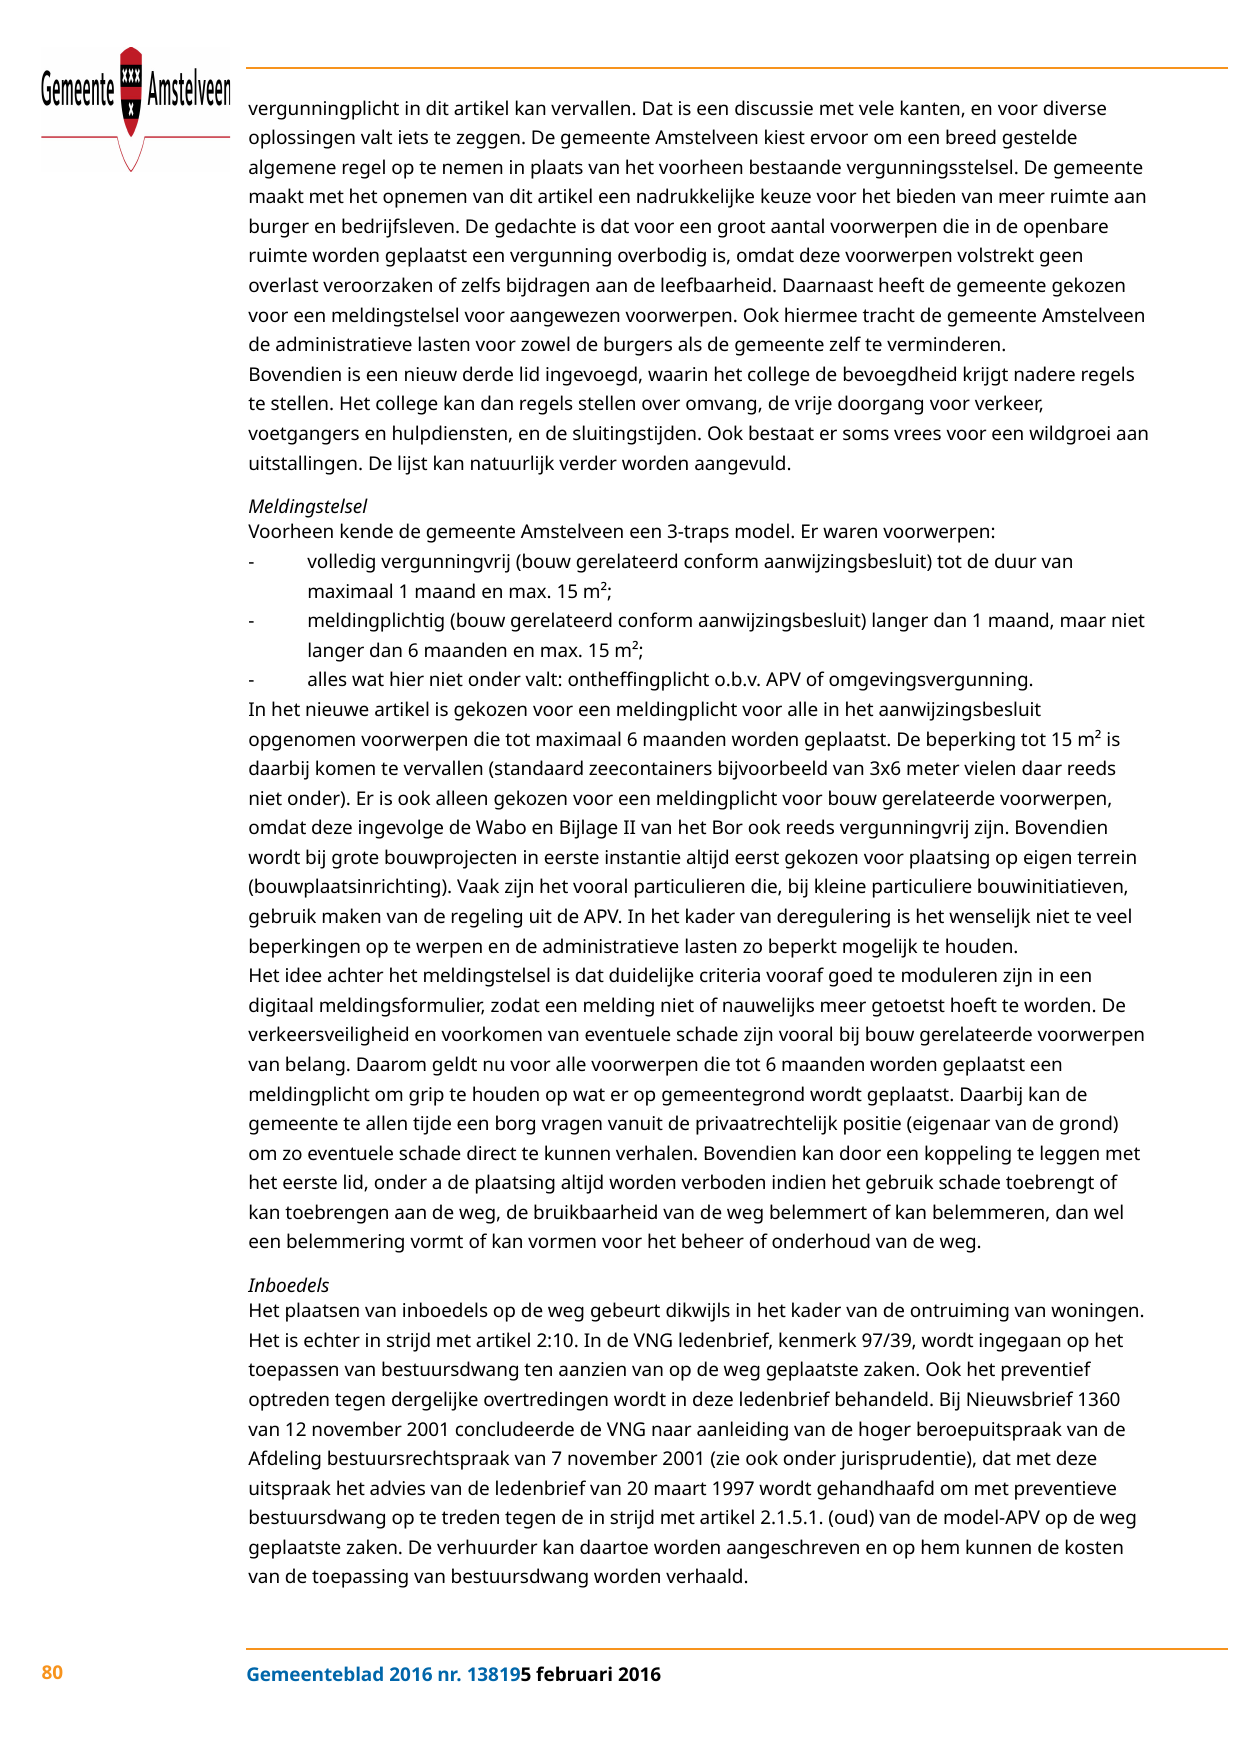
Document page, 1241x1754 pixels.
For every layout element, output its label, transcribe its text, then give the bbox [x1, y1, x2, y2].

text Het idee achter het meldingstelsel is dat duidelijke criteria vooraf goed te moduleren zijn in een digitaal meldingsformulier, zodat een melding niet of nauwelijks meer getoetst hoeft te worden. De verkeersveiligheid en voorkomen van eventuele schade zijn vooral bij bouw gerelateerde voorwerpen van belang. Daarom geldt nu voor alle voorwerpen die tot 6 maanden worden geplaatst een meldingplicht om grip te houden op wat er op gemeentegrond wordt geplaatst. Daarbij kan de gemeente te allen tijde een borg vragen vanuit de privaatrechtelijk positie (eigenaar van de grond) om zo eventuele schade direct te kunnen verhalen. Bovendien kan door een koppeling te leggen met het eerste lid, onder a de plaatsing altijd worden verboden indien het gebruik schade toebrengt of kan toebrengen aan de weg, de bruikbaarheid van de weg belemmert of kan belemmeren, dan wel een belemmering vormt of kan vormen voor het beheer of onderhoud van de weg. [248, 962, 1152, 1254]
list volledig vergunningvrij (bouw gerelateerd conform aanwijzingsbesluit) tot de duur van maximaal 1 maand en max. 15 m²; [248, 548, 1152, 603]
picture [41, 47, 231, 172]
text Voorheen kende de gemeente Amstelveen een 3-traps model. Er waren voorwerpen: [248, 519, 1152, 544]
text Bovendien is een nieuw derde lid ingevoegd, waarin het college de bevoegdheid krijgt nadere regels te stellen. Het college kan dan regels stellen over omvang, de vrije doorgang voor verkeer, voetgangers en hulpdiensten, en de sluitingstijden. Ook bestaat er soms vrees voor een wildgroei aan uitstallingen. De lijst kan natuurlijk verder worden aangevuld. [248, 361, 1152, 476]
text In het nieuwe artikel is gekozen voor een meldingplicht voor alle in het aanwijzingsbesluit opgenomen voorwerpen die tot maximaal 6 maanden worden geplaatst. De beperking tot 15 m² is daarbij komen te vervallen (standaard zeecontainers bijvoorbeeld van 3x6 meter vielen daar reeds niet onder). Er is ook alleen gekozen voor een meldingplicht voor bouw gerelateerde voorwerpen, omdat deze ingevolge de Wabo en Bijlage II van het Bor ook reeds vergunningvrij zijn. Bovendien wordt bij grote bouwprojecten in eerste instantie altijd eerst gekozen voor plaatsing op eigen terrein (bouwplaatsinrichting). Vaak zijn het vooral particulieren die, bij kleine particuliere bouwinitiatieven, gebruik maken van de regeling uit de APV. In het kader van deregulering is het wenselijk niet te veel beperkingen op te werpen en de administratieve lasten zo beperkt mogelijk te houden. [248, 696, 1152, 958]
text Het plaatsen van inboedels op de weg gebeurt dikwijls in het kader van de ontruiming van woningen. Het is echter in strijd met artikel 2:10. In de VNG ledenbrief, kenmerk 97/39, wordt ingegaan op het toepassen van bestuursdwang ten aanzien van op de weg geplaatste zaken. Ook het preventief optreden tegen dergelijke overtredingen wordt in deze ledenbrief behandeld. Bij Nieuwsbrief 1360 van 12 november 2001 concludeerde de VNG naar aanleiding van de hoger beroepuitspraak van de Afdeling bestuursrechtspraak van 7 november 2001 (zie ook onder jurisprudentie), dat met deze uitspraak het advies van de ledenbrief van 20 maart 1997 wordt gehandhaafd om met preventieve bestuursdwang op te treden tegen de in strijd met artikel 2.1.5.1. (oud) van de model-APV op de weg geplaatste zaken. De verhuurder kan daartoe worden aangeschreven en op hem kunnen de kosten van de toepassing van bestuursdwang worden verhaald. [248, 1297, 1152, 1589]
text Meldingstelsel [248, 493, 1152, 519]
text Inboedels [248, 1272, 1152, 1297]
list meldingplichtig (bouw gerelateerd conform aanwijzingsbesluit) langer dan 1 maand, maar niet langer dan 6 maanden en max. 15 m²; [248, 607, 1152, 663]
list alles wat hier niet onder valt: ontheffingplicht o.b.v. APV of omgevingsvergunning. [248, 667, 1152, 692]
text vergunningplicht in dit artikel kan vervallen. Dat is een discussie met vele kanten, en voor diverse oplossingen valt iets te zeggen. De gemeente Amstelveen kiest ervoor om een breed gestelde algemene regel op te nemen in plaats van het voorheen bestaande vergunningsstelsel. De gemeente maakt met het opnemen van dit artikel een nadrukkelijke keuze voor het bieden van meer ruimte aan burger en bedrijfsleven. De gedachte is dat voor een groot aantal voorwerpen die in de openbare ruimte worden geplaatst een vergunning overbodig is, omdat deze voorwerpen volstrekt geen overlast veroorzaken of zelfs bijdragen aan de leefbaarheid. Daarnaast heeft de gemeente gekozen voor een meldingstelsel voor aangewezen voorwerpen. Ook hiermee tracht de gemeente Amstelveen de administratieve lasten voor zowel de burgers als de gemeente zelf te verminderen. [248, 95, 1152, 357]
